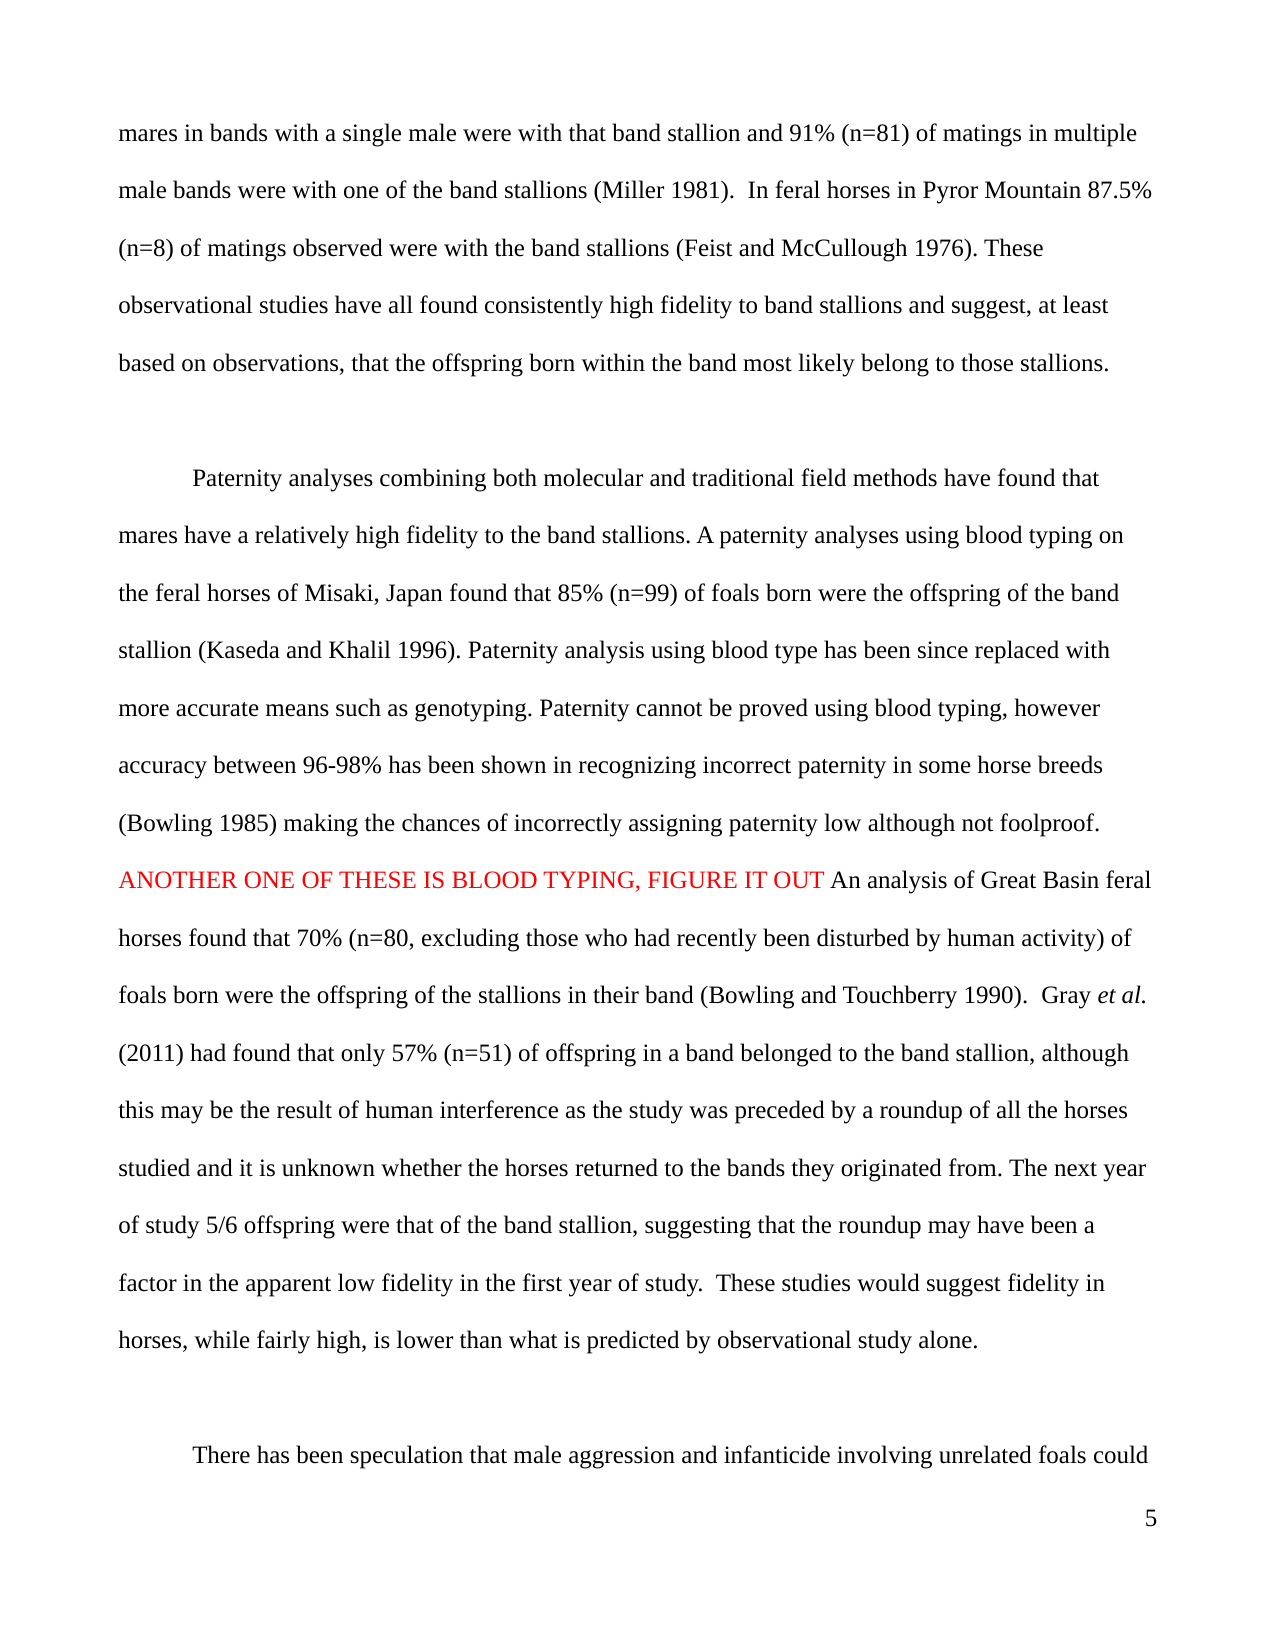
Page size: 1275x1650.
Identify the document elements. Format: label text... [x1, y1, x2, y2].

text There has been speculation that male aggression and infanticide involving unrelated foals could [118, 1441, 1157, 1469]
text mares in bands with a single male were with that band stallion and 91% (n=81) of matings in multiple male bands were with one of the band stallions (Miller 1981). In feral horses in Pyror Mountain 87.5% (n=8) of matings observed were with the band stallions (Feist and McCullough 1976). These observational studies have all found consistently high fidelity to band stallions and suggest, at least based on observations, that the offspring born within the band most likely belong to those stallions. [118, 118, 1157, 377]
text Paternity analyses combining both molecular and traditional field methods have found that mares have a relatively high fidelity to the band stallions. A paternity analyses using blood typing on the feral horses of Misaki, Japan found that 85% (n=99) of foals born were the offspring of the band stallion (Kaseda and Khalil 1996). Paternity analysis using blood type has been since replaced with more accurate means such as genotyping. Paternity cannot be proved using blood typing, however accuracy between 96-98% has been shown in recognizing incorrect paternity in some horse breeds (Bowling 1985) making the chances of incorrectly assigning paternity low although not foolproof. ANOTHER ONE OF THESE IS BLOOD TYPING, FIGURE IT OUT An analysis of Great Basin feral horses found that 70% (n=80, excluding those who had recently been disturbed by human activity) of foals born were the offspring of the stallions in their band (Bowling and Touchberry 1990). Gray et al. (2011) had found that only 57% (n=51) of offspring in a band belonged to the band stallion, although this may be the result of human interference as the study was preceded by a roundup of all the horses studied and it is unknown whether the horses returned to the bands they originated from. The next year of study 5/6 offspring were that of the band stallion, suggesting that the roundup may have been a factor in the apparent low fidelity in the first year of study. These studies would suggest fidelity in horses, while fairly high, is lower than what is predicted by observational study alone. [118, 463, 1157, 1354]
